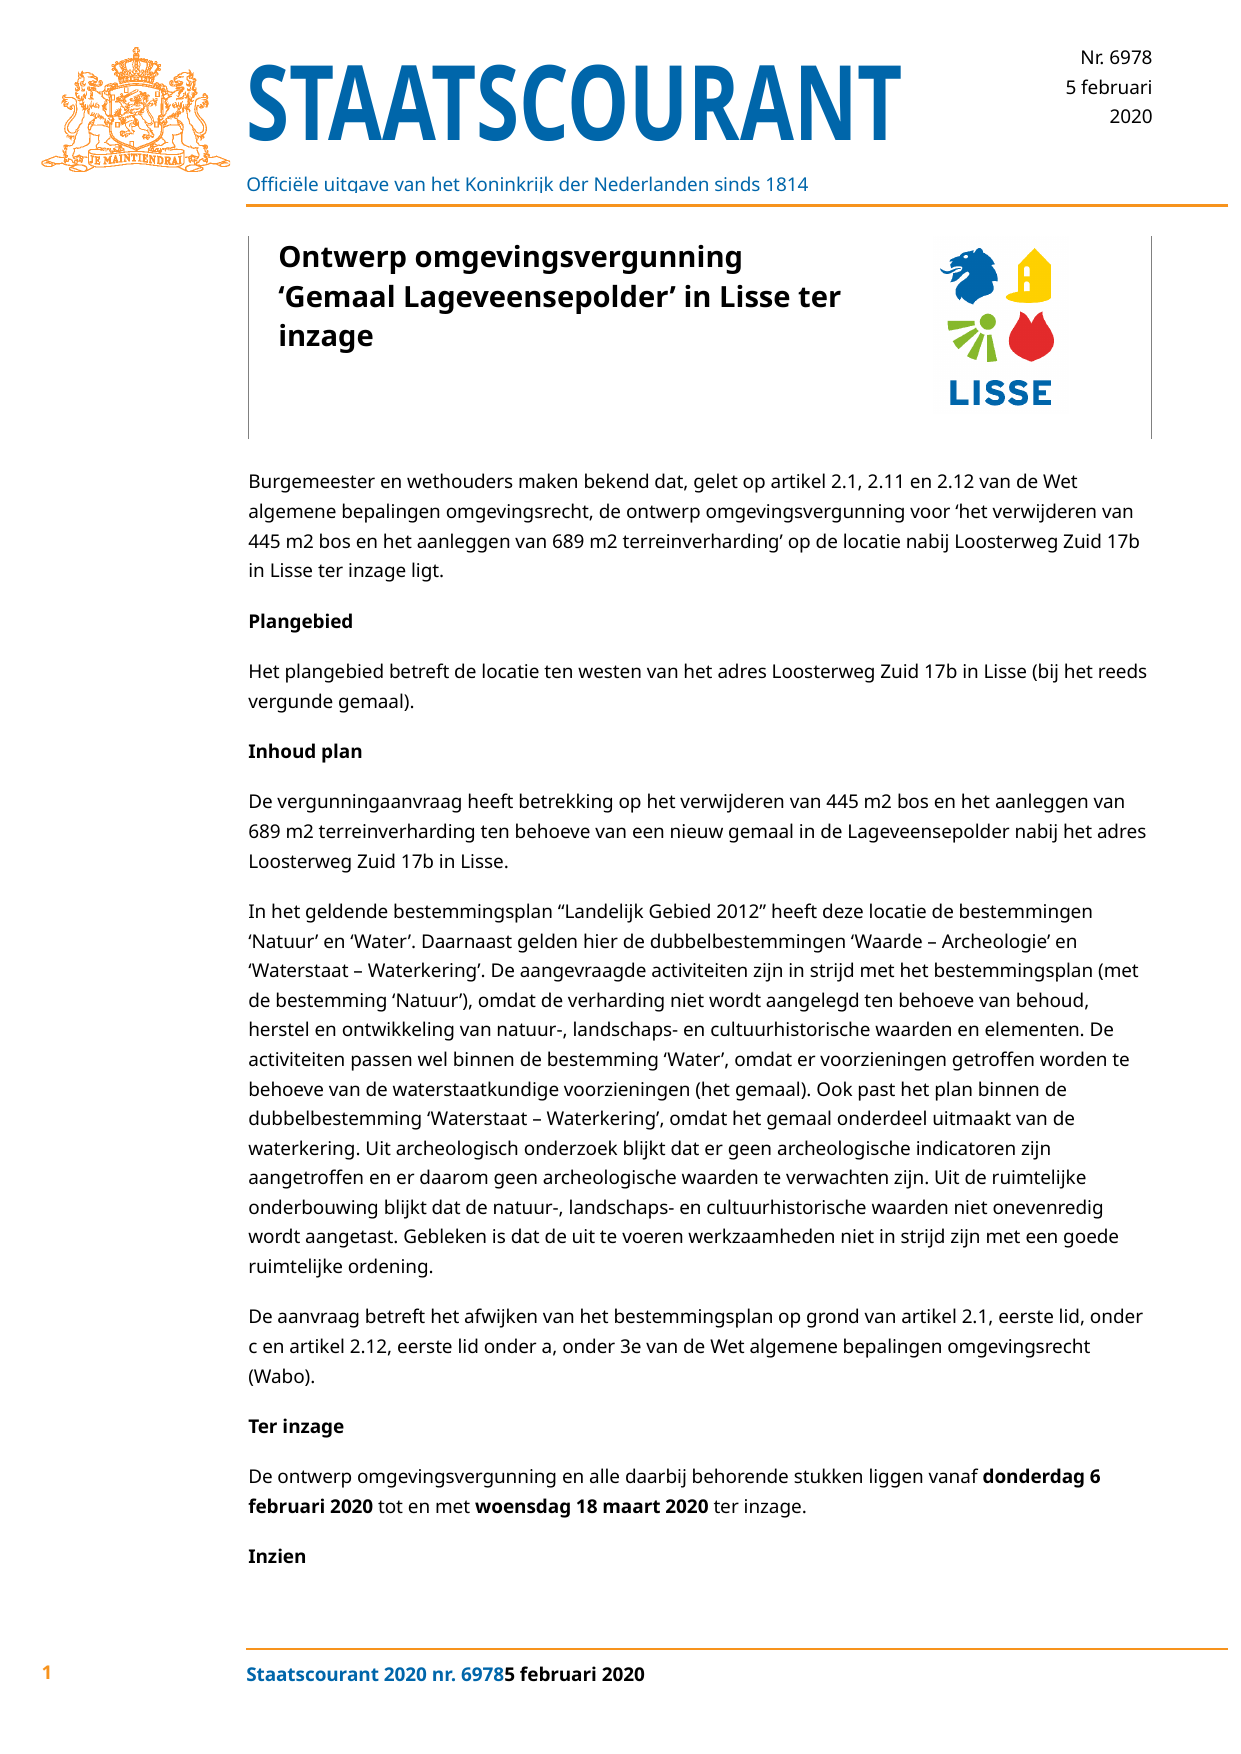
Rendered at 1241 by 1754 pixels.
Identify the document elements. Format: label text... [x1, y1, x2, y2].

table_header [850, 236, 932, 413]
table_header Ontwerp omgevingsvergunning ‘Gemaal Lageveensepolder’ in Lisse ter inzage [249, 236, 850, 439]
text Burgemeester en wethouders maken bekend dat, gelet op artikel 2.1, 2.11 en 2.12 van de Wet algemene bepalingen omgevingsrecht, de ontwerp omgevingsvergunning voor ‘het verwijderen van 445 m2 bos en het aanleggen van 689 m2 terreinverharding’ op de locatie nabij Loosterweg Zuid 17b in Lisse ter inzage ligt. [248, 469, 1152, 583]
text De vergunningaanvraag heeft betrekking op het verwijderen van 445 m2 bos en het aanleggen van 689 m2 terreinverharding ten behoeve van een nieuw gemaal in de Lageveensepolder nabij het adres Loosterweg Zuid 17b in Lisse. [248, 789, 1152, 873]
text Ter inzage [248, 1413, 1152, 1439]
text Plangebied [248, 608, 1152, 633]
text Inhoud plan [248, 738, 1152, 764]
text De aanvraag betreft het afwijken van het bestemmingsplan op grond van artikel 2.1, eerste lid, onder c en artikel 2.12, eerste lid onder a, onder 3e van de Wet algemene bepalingen omgevingsrecht (Wabo). [248, 1304, 1152, 1388]
text Het plangebied betreft de locatie ten westen van het adres Loosterweg Zuid 17b in Lisse (bij het reeds vergunde gemaal). [248, 658, 1152, 713]
table_header [1069, 236, 1151, 413]
text Inzien [248, 1544, 1152, 1569]
table_header [850, 414, 1151, 439]
text De ontwerp omgevingsvergunning en alle daarbij behorende stukken liggen vanaf donderdag 6 februari 2020 tot en met woensdag 18 maart 2020 ter inzage. [248, 1464, 1152, 1519]
picture [41, 47, 231, 172]
picture [932, 236, 1069, 414]
text In het geldende bestemmingsplan “Landelijk Gebied 2012” heeft deze locatie de bestemmingen ‘Natuur’ en ‘Water’. Daarnaast gelden hier de dubbelbestemmingen ‘Waarde – Archeologie’ en ‘Waterstaat – Waterkering’. De aangevraagde activiteiten zijn in strijd met het bestemmingsplan (met de bestemming ‘Natuur’), omdat de verharding niet wordt aangelegd ten behoeve van behoud, herstel en ontwikkeling van natuur-, landschaps- en cultuurhistorische waarden en elementen. De activiteiten passen wel binnen de bestemming ‘Water’, omdat er voorzieningen getroffen worden te behoeve van de waterstaatkundige voorzieningen (het gemaal). Ook past het plan binnen de dubbelbestemming ‘Waterstaat – Waterkering’, omdat het gemaal onderdeel uitmaakt van de waterkering. Uit archeologisch onderzoek blijkt dat er geen archeologische indicatoren zijn aangetroffen en er daarom geen archeologische waarden te verwachten zijn. Uit de ruimtelijke onderbouwing blijkt dat de natuur-, landschaps- en cultuurhistorische waarden niet onevenredig wordt aangetast. Gebleken is dat de uit te voeren werkzaamheden niet in strijd zijn met een goede ruimtelijke ordening. [248, 898, 1152, 1279]
